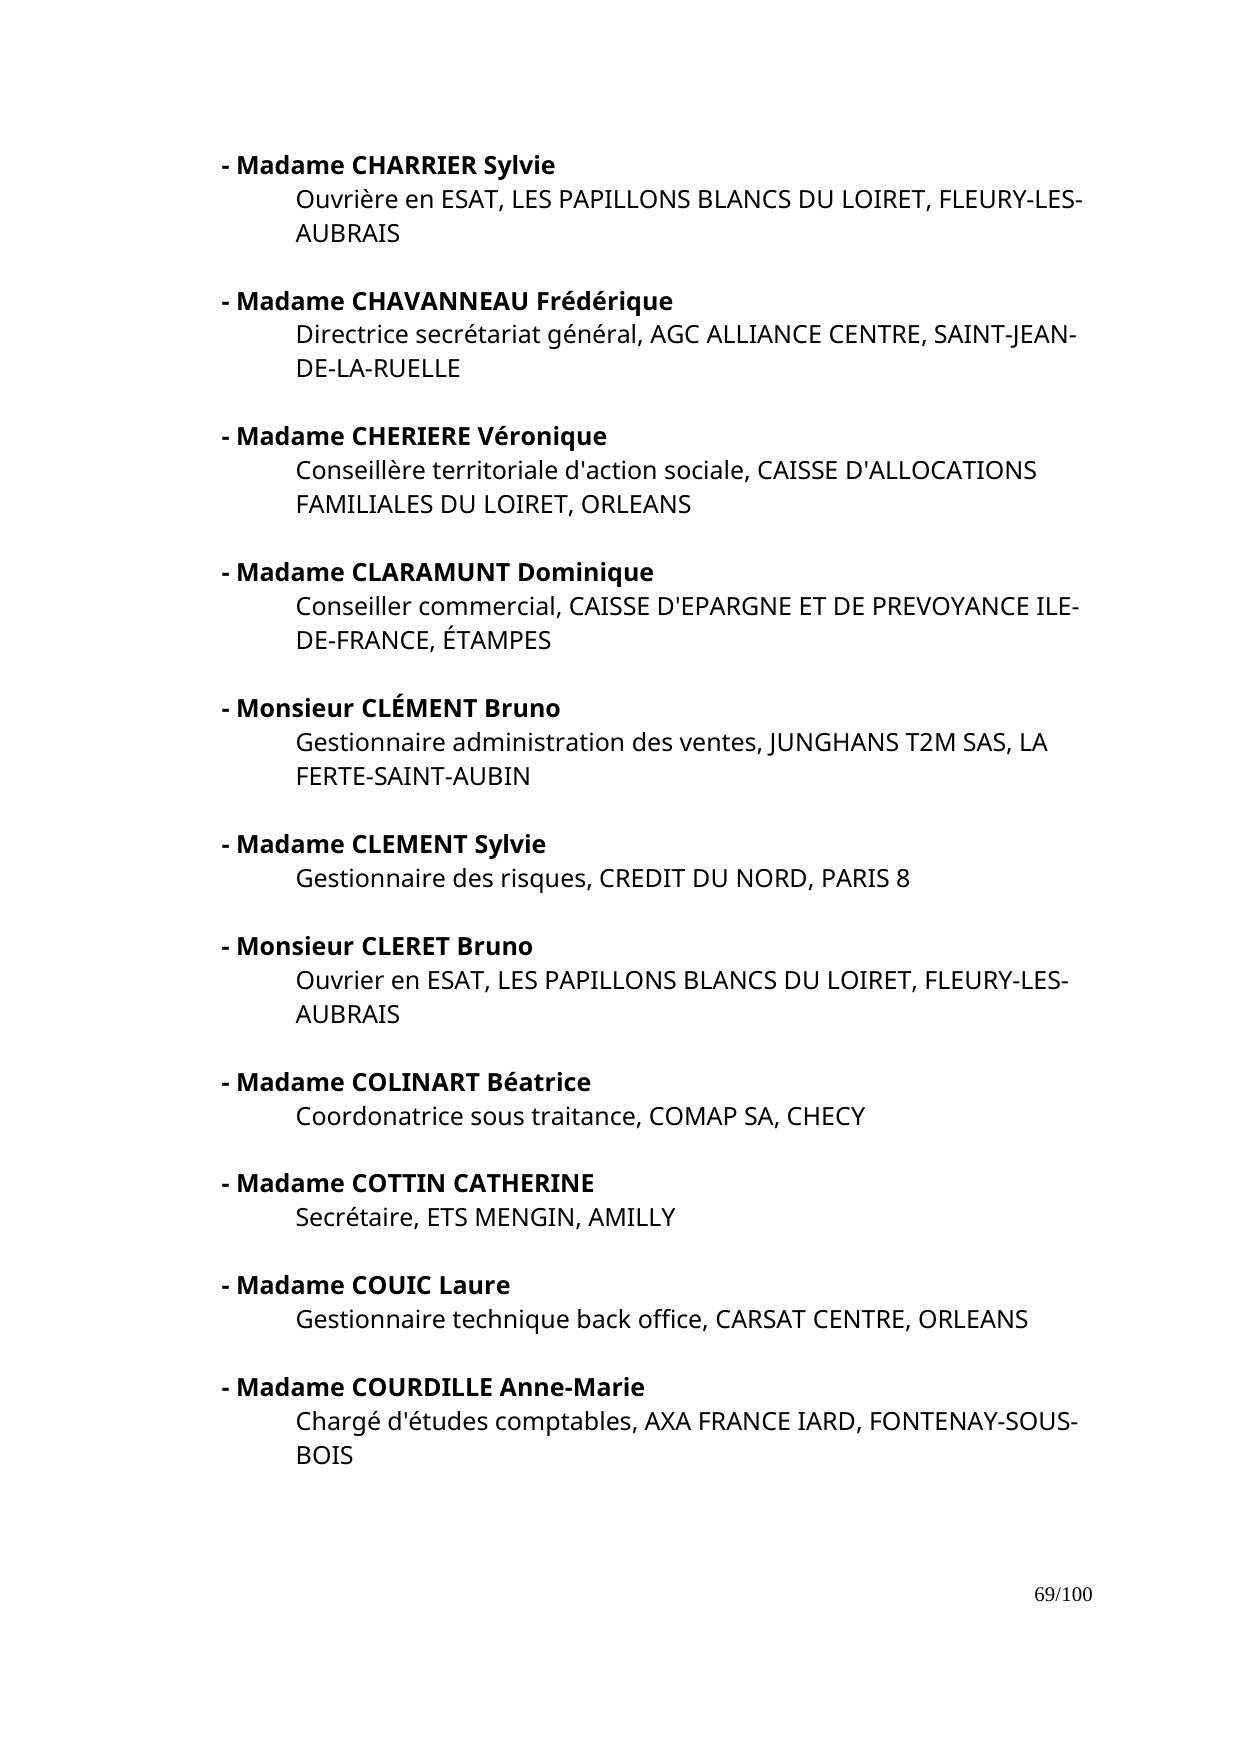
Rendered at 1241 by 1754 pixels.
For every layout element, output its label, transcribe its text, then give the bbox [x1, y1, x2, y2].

text - Madame CHERIERE Véronique Conseillère territoriale d'action sociale, CAISSE D'ALLOCATIONS FAMILIALES DU LOIRET, ORLEANS [221, 419, 1092, 521]
text - Madame COURDILLE Anne-Marie Chargé d'études comptables, AXA FRANCE IARD, FONTENAY-SOUS-BOIS [221, 1370, 1092, 1472]
text - Madame COLINART Béatrice Coordonatrice sous traitance, COMAP SA, CHECY [221, 1064, 1092, 1132]
text - Madame COTTIN CATHERINE Secrétaire, ETS MENGIN, AMILLY [221, 1166, 1092, 1234]
text - Monsieur CLERET Bruno Ouvrier en ESAT, LES PAPILLONS BLANCS DU LOIRET, FLEURY-LES-AUBRAIS [221, 929, 1092, 1031]
text - Madame COUIC Laure Gestionnaire technique back office, CARSAT CENTRE, ORLEANS [221, 1268, 1092, 1336]
text - Madame CLARAMUNT Dominique Conseiller commercial, CAISSE D'EPARGNE ET DE PREVOYANCE ILE-DE-FRANCE, ÉTAMPES [221, 555, 1092, 657]
text - Madame CHAVANNEAU Frédérique Directrice secrétariat général, AGC ALLIANCE CENTRE, SAINT-JEAN-DE-LA-RUELLE [221, 283, 1092, 385]
text - Monsieur CLÉMENT Bruno Gestionnaire administration des ventes, JUNGHANS T2M SAS, LA FERTE-SAINT-AUBIN [221, 691, 1092, 793]
text - Madame CLEMENT Sylvie Gestionnaire des risques, CREDIT DU NORD, PARIS 8 [221, 827, 1092, 895]
text - Madame CHARRIER Sylvie Ouvrière en ESAT, LES PAPILLONS BLANCS DU LOIRET, FLEURY-LES-AUBRAIS [221, 148, 1092, 249]
